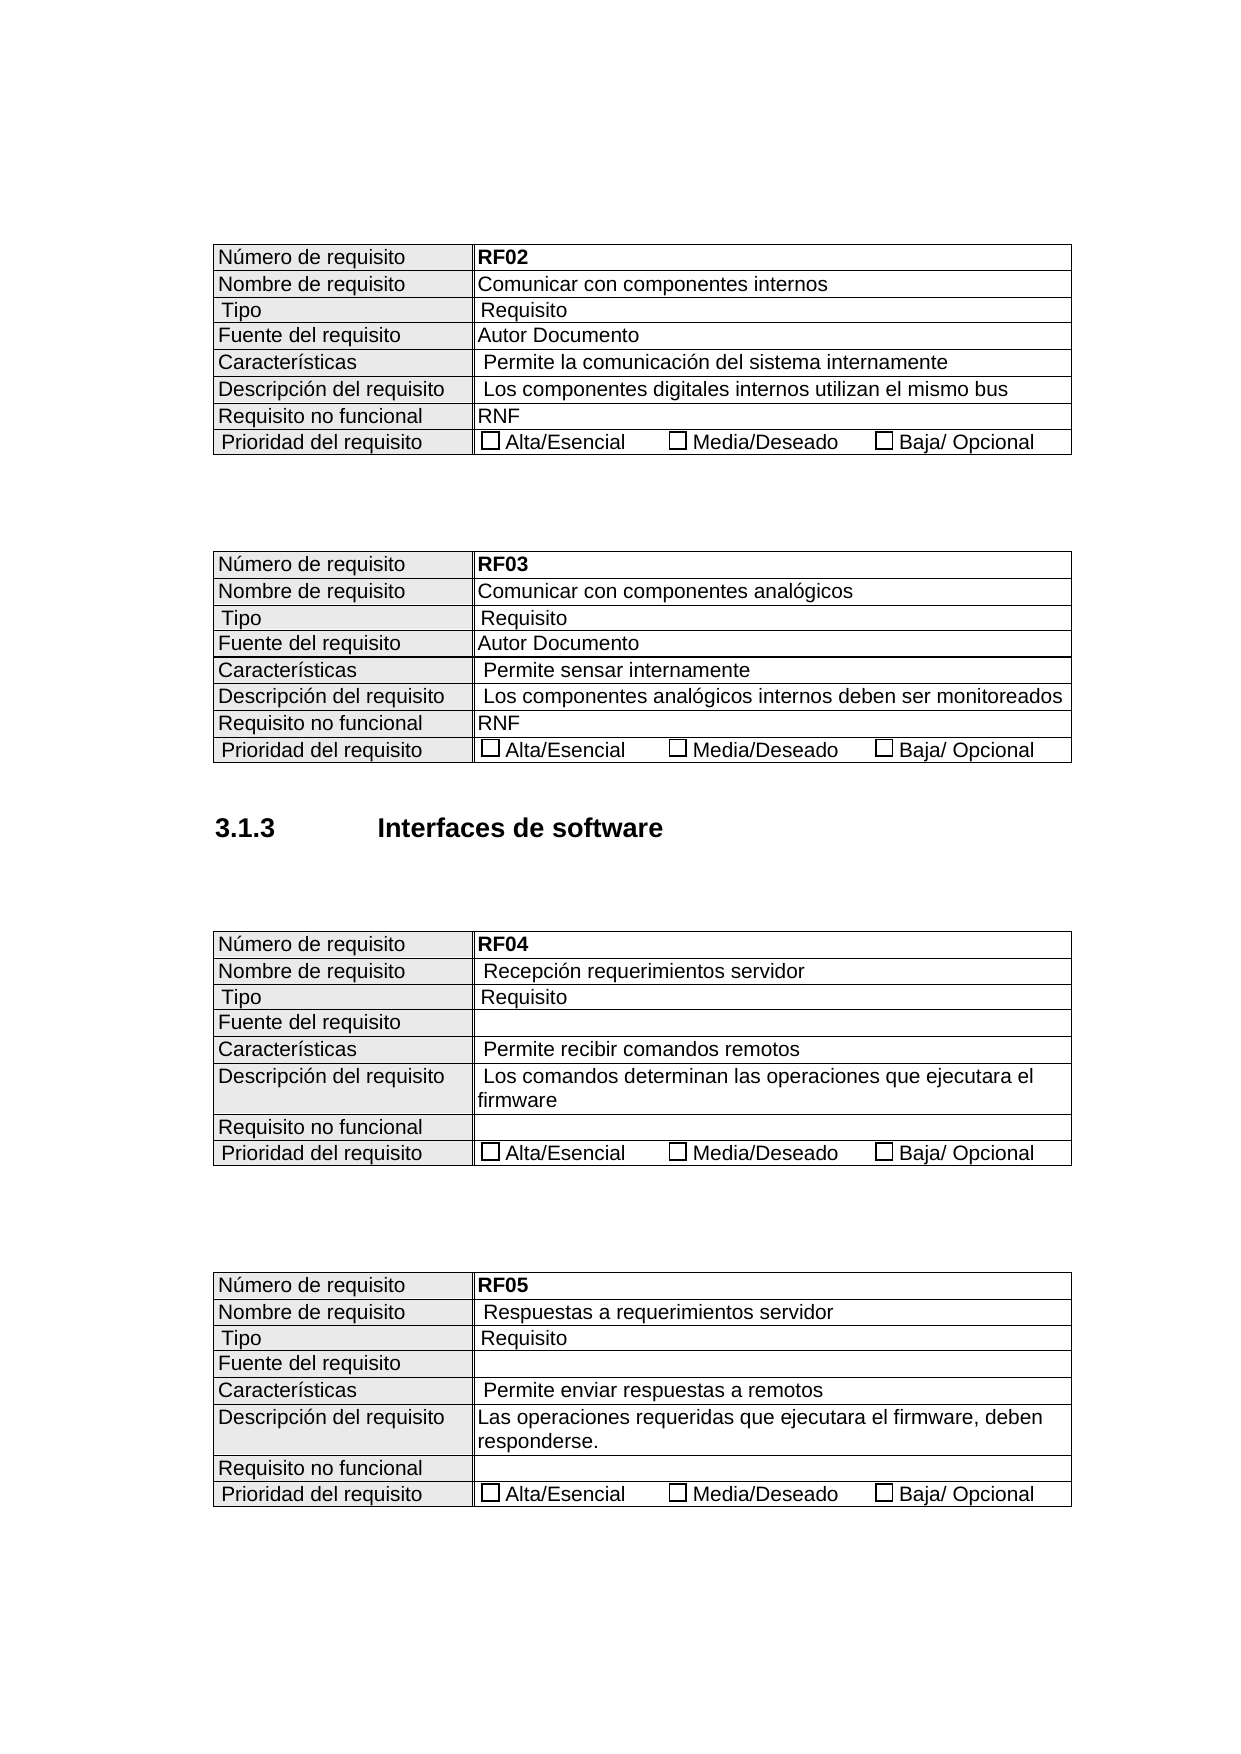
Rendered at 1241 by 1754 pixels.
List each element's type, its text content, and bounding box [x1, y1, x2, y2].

table_cell [475, 1115, 1071, 1140]
table_cell [661, 606, 1071, 629]
table_cell Permite sensar internamente [475, 658, 1071, 683]
table_cell Requisito no funcional [214, 404, 472, 429]
table_cell Requisito [475, 606, 661, 629]
table_cell [475, 1010, 1071, 1036]
table_cell Nombre de requisito [214, 579, 472, 604]
table_header RF04 [475, 932, 1071, 957]
table_cell Los comandos determinan las operaciones que ejecutara el firmware [475, 1064, 1071, 1113]
table_cell Media/Deseado [661, 1482, 867, 1506]
table_cell Permite enviar respuestas a remotos [475, 1378, 1071, 1404]
table_cell Prioridad del requisito [214, 738, 472, 762]
table_cell Autor Documento [475, 631, 1071, 656]
table_header RF03 [475, 552, 1071, 578]
table_header Número de requisito [214, 245, 472, 270]
table_cell RNF [475, 404, 1071, 429]
table_cell Prioridad del requisito [214, 1141, 472, 1165]
table_cell Tipo [214, 606, 472, 629]
table_cell [661, 298, 1071, 322]
table_cell Requisito [475, 985, 661, 1009]
table_cell Nombre de requisito [214, 1300, 472, 1325]
table_cell Prioridad del requisito [214, 1482, 472, 1506]
table_cell Media/Deseado [661, 430, 867, 454]
table_cell Autor Documento [475, 323, 1071, 349]
table_cell Requisito no funcional [214, 711, 472, 737]
table_cell Descripción del requisito [214, 377, 472, 402]
table_cell Alta/Esencial [475, 738, 661, 762]
table_cell Fuente del requisito [214, 323, 472, 349]
table_header Número de requisito [214, 552, 472, 578]
table_cell [475, 1351, 1071, 1377]
table_cell Alta/Esencial [475, 1482, 661, 1506]
table_cell Fuente del requisito [214, 1351, 472, 1377]
table_cell Características [214, 658, 472, 683]
table_header Número de requisito [214, 932, 472, 957]
table_cell Baja/ Opcional [867, 1482, 1071, 1506]
table_cell Baja/ Opcional [867, 430, 1071, 454]
table_cell Requisito no funcional [214, 1115, 472, 1140]
table_cell RNF [475, 711, 1071, 737]
table_cell Características [214, 1378, 472, 1404]
table_cell Descripción del requisito [214, 684, 472, 710]
table_cell Comunicar con componentes internos [475, 271, 1071, 297]
table_header Número de requisito [214, 1273, 472, 1298]
table_cell Características [214, 350, 472, 376]
table_cell Media/Deseado [661, 1141, 867, 1165]
table_cell Tipo [214, 1326, 472, 1350]
table_cell [475, 1456, 1071, 1481]
table_cell Tipo [214, 298, 472, 322]
table_cell Requisito [475, 298, 661, 322]
table_header RF02 [475, 245, 1071, 270]
table_cell Recepción requerimientos servidor [475, 959, 1071, 984]
table_cell Nombre de requisito [214, 271, 472, 297]
table_cell Las operaciones requeridas que ejecutara el firmware, deben responderse. [475, 1405, 1071, 1454]
table_cell Requisito no funcional [214, 1456, 472, 1481]
table_cell Descripción del requisito [214, 1405, 472, 1454]
table_cell Alta/Esencial [475, 430, 661, 454]
table_cell Alta/Esencial [475, 1141, 661, 1165]
table_cell [661, 985, 1071, 1009]
table_cell Los componentes analógicos internos deben ser monitoreados [475, 684, 1071, 710]
table_cell Requisito [475, 1326, 661, 1350]
table_cell Media/Deseado [661, 738, 867, 762]
table_header RF05 [475, 1273, 1071, 1298]
table_cell [661, 1326, 1071, 1350]
table_cell Nombre de requisito [214, 959, 472, 984]
table_cell Baja/ Opcional [867, 1141, 1071, 1165]
table_cell Fuente del requisito [214, 631, 472, 656]
table_cell Permite la comunicación del sistema internamente [475, 350, 1071, 376]
table_cell Tipo [214, 985, 472, 1009]
table_cell Los componentes digitales internos utilizan el mismo bus [475, 377, 1071, 402]
table_cell Fuente del requisito [214, 1010, 472, 1036]
table_cell Prioridad del requisito [214, 430, 472, 454]
table_cell Baja/ Opcional [867, 738, 1071, 762]
table_cell Características [214, 1037, 472, 1063]
table_cell Respuestas a requerimientos servidor [475, 1300, 1071, 1325]
table_cell Comunicar con componentes analógicos [475, 579, 1071, 604]
table_cell Descripción del requisito [214, 1064, 472, 1113]
table_cell Permite recibir comandos remotos [475, 1037, 1071, 1063]
subtitle Interfaces de software [215, 812, 1063, 843]
